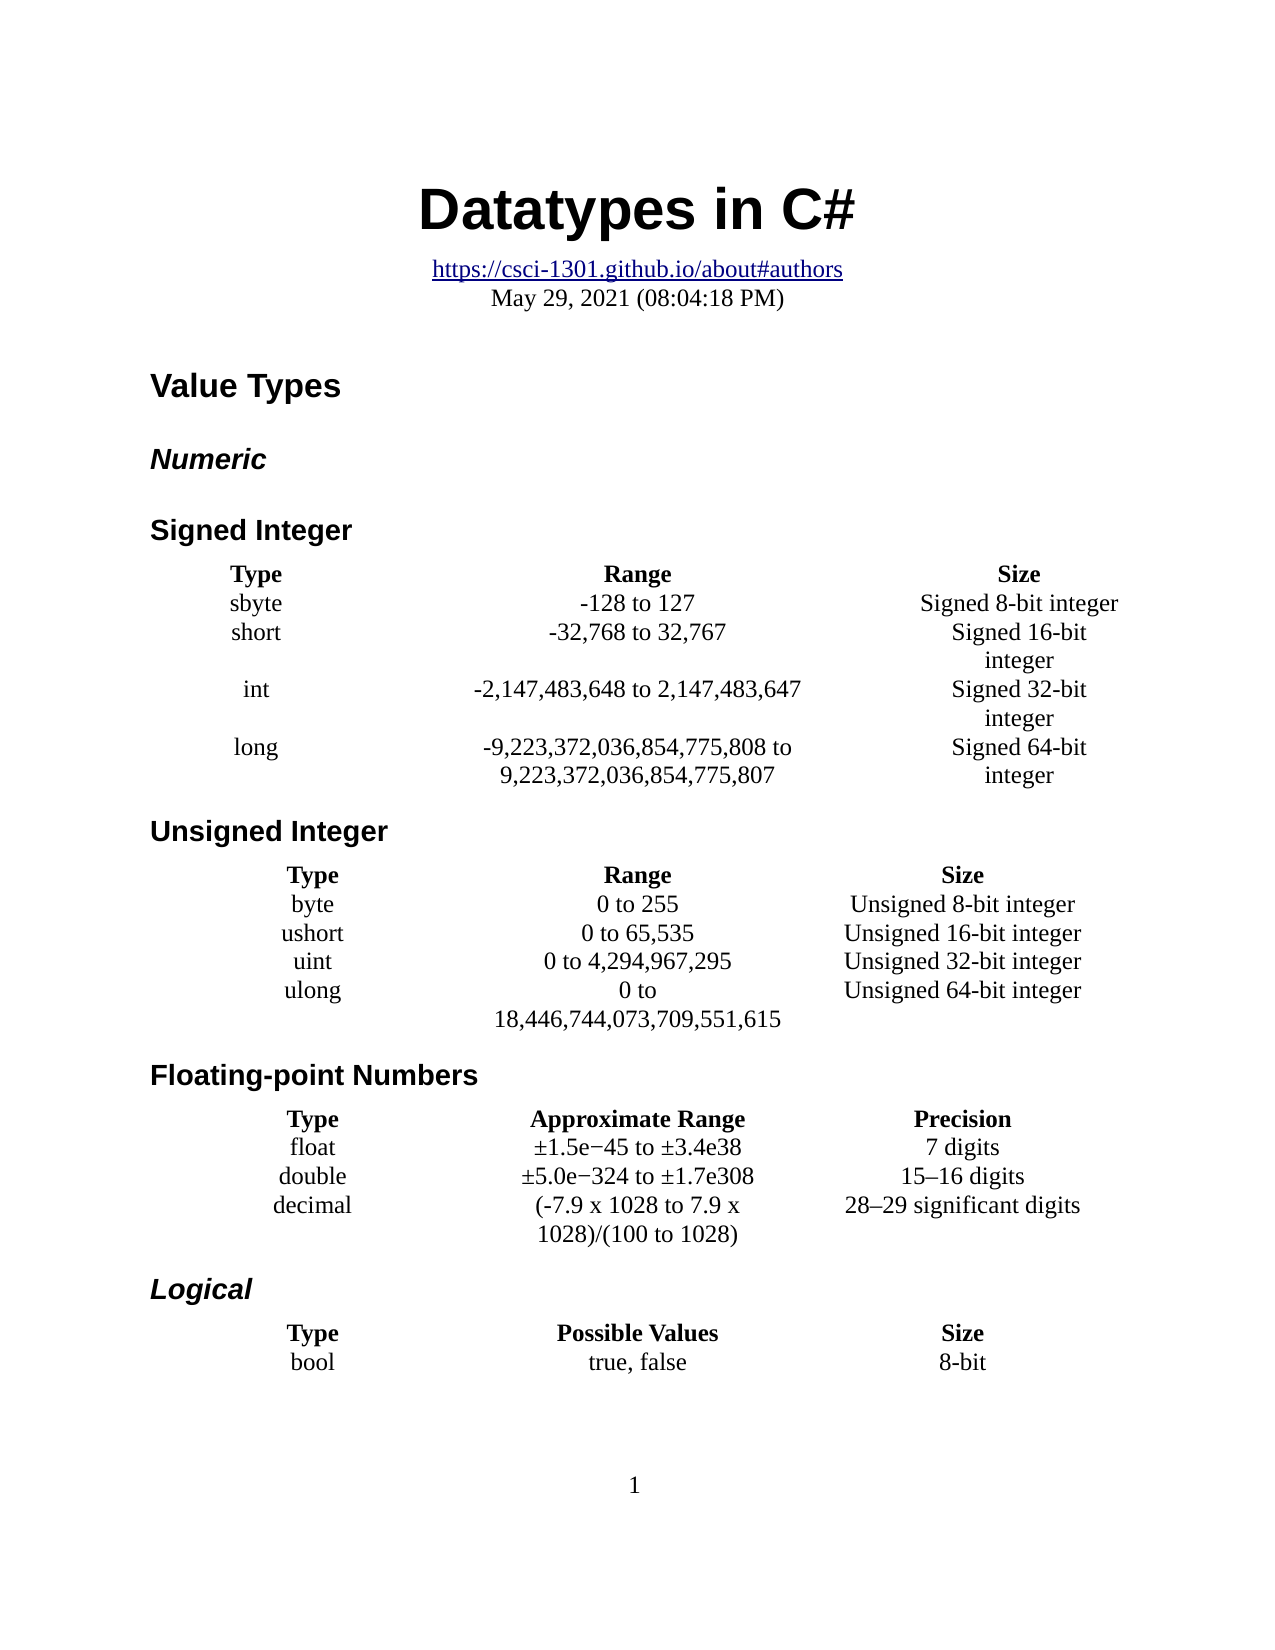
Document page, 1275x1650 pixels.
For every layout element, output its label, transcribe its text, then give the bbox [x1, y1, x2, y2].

table_cell ulong [150, 975, 475, 1033]
table_cell ±5.0e−324 to ±1.7e308 [475, 1161, 800, 1190]
table_cell Unsigned 8-bit integer [800, 889, 1125, 918]
table_cell Unsigned 64-bit integer [800, 975, 1125, 1033]
title Datatypes in C# [150, 175, 1125, 242]
table_cell bool [150, 1347, 475, 1376]
table_cell true, false [475, 1347, 800, 1376]
table_cell short [150, 617, 362, 674]
table_cell Unsigned 16-bit integer [800, 918, 1125, 946]
table_header Type [150, 860, 475, 889]
table_header Size [800, 860, 1125, 889]
subtitle Unsigned Integer [150, 814, 1125, 848]
table_cell 7 digits [800, 1133, 1125, 1161]
table_header Range [362, 559, 913, 588]
table_header Approximate Range [475, 1104, 800, 1132]
table_cell double [150, 1161, 475, 1190]
table_header Size [913, 559, 1125, 588]
table_cell ushort [150, 918, 475, 946]
text https://csci-1301.github.io/about#authors [150, 254, 1125, 283]
table_cell sbyte [150, 588, 362, 617]
subtitle Numeric [150, 442, 1125, 476]
table_header Type [150, 1104, 475, 1132]
table_cell Signed 8-bit integer [913, 588, 1125, 617]
table_cell -128 to 127 [362, 588, 913, 617]
table_cell 8-bit [800, 1347, 1125, 1376]
table_cell -2,147,483,648 to 2,147,483,647 [362, 674, 913, 732]
table_cell ±1.5e−45 to ±3.4e38 [475, 1133, 800, 1161]
table_cell Unsigned 32-bit integer [800, 946, 1125, 975]
table_cell 0 to 255 [475, 889, 800, 918]
table_header Possible Values [475, 1319, 800, 1347]
text May 29, 2021 (08:04:18 PM) [150, 283, 1125, 312]
subtitle Signed Integer [150, 513, 1125, 547]
table_header Type [150, 559, 362, 588]
table_header Type [150, 1319, 475, 1347]
table_cell 0 to 65,535 [475, 918, 800, 946]
table_cell -32,768 to 32,767 [362, 617, 913, 674]
subtitle Floating-point Numbers [150, 1058, 1125, 1091]
table_cell decimal [150, 1190, 475, 1247]
table_cell Signed 16-bit integer [913, 617, 1125, 674]
table_cell -9,223,372,036,854,775,808 to 9,223,372,036,854,775,807 [362, 732, 913, 789]
table_cell 28–29 significant digits [800, 1190, 1125, 1247]
subtitle Value Types [150, 366, 1125, 404]
table_cell long [150, 732, 362, 789]
table_cell uint [150, 946, 475, 975]
table_cell int [150, 674, 362, 732]
table_header Range [475, 860, 800, 889]
table_cell (-7.9 x 1028 to 7.9 x 1028)/(100 to 1028) [475, 1190, 800, 1247]
table_cell float [150, 1133, 475, 1161]
table_cell 0 to 18,446,744,073,709,551,615 [475, 975, 800, 1033]
table_cell Signed 32-bit integer [913, 674, 1125, 732]
table_cell 0 to 4,294,967,295 [475, 946, 800, 975]
table_cell Signed 64-bit integer [913, 732, 1125, 789]
subtitle Logical [150, 1272, 1125, 1306]
table_header Size [800, 1319, 1125, 1347]
table_cell byte [150, 889, 475, 918]
table_header Precision [800, 1104, 1125, 1132]
table_cell 15–16 digits [800, 1161, 1125, 1190]
